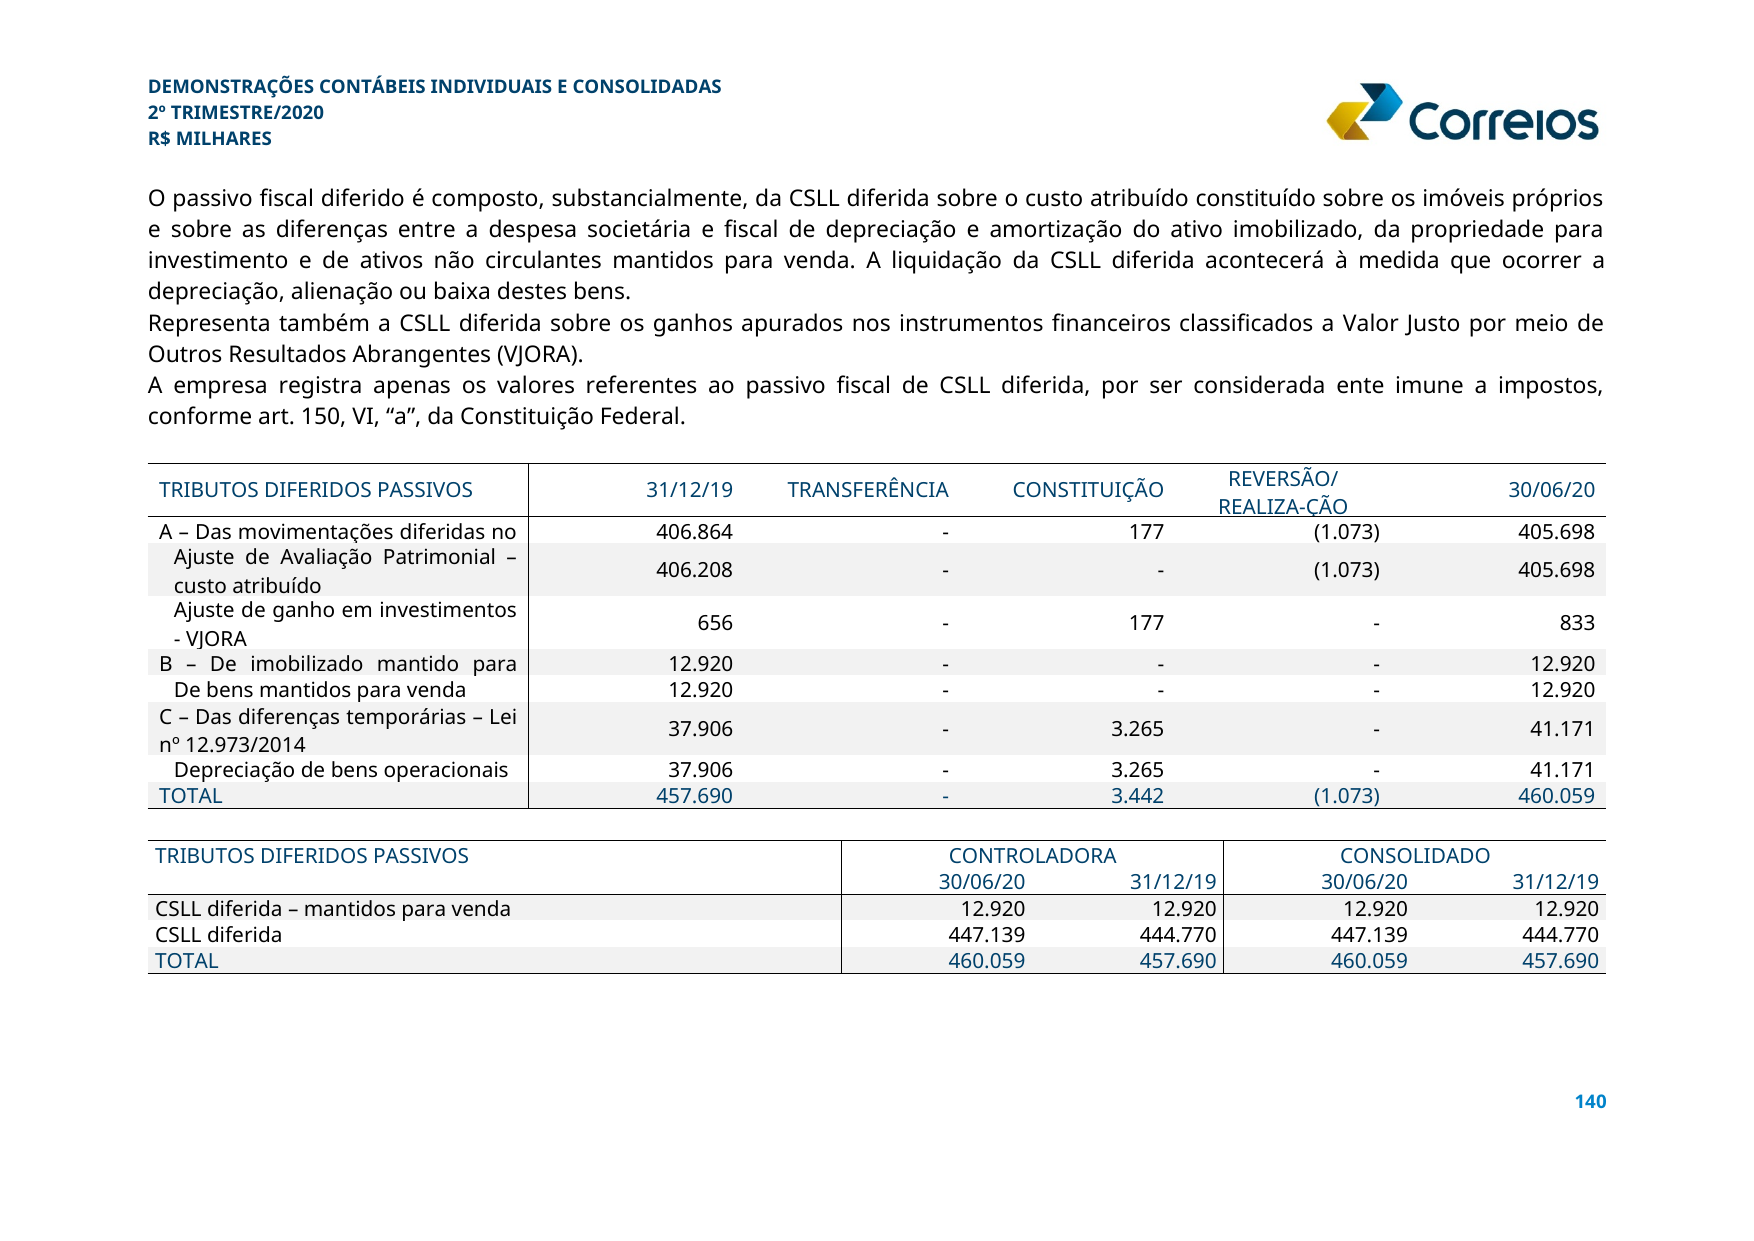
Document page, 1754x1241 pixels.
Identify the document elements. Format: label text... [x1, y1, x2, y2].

table_cell 177 [960, 517, 1175, 542]
table_cell 3.265 [960, 702, 1175, 755]
table_cell 460.059 [842, 947, 1033, 973]
text A empresa registra apenas os valores referentes ao passivo fiscal de CSLL diferida, por ser considerada ente imune a impostos, conforme art. 150, VI, “a”, da Constituição Federal. [148, 369, 1606, 432]
table_cell 30/06/20 [842, 867, 1033, 893]
table_cell - [960, 675, 1175, 702]
table_cell - [1175, 755, 1391, 782]
table_cell 41.171 [1391, 702, 1606, 755]
table_cell [737, 920, 841, 947]
table_cell Depreciação de bens operacionais [148, 755, 528, 782]
table_header [737, 841, 841, 867]
table_header 30/06/20 [1391, 464, 1606, 516]
table_cell 37.906 [529, 755, 744, 782]
table_cell 833 [1391, 596, 1606, 649]
table_cell 12.920 [842, 895, 1033, 920]
table_cell 444.770 [1033, 920, 1223, 947]
table_cell - [960, 543, 1175, 596]
table_cell 12.920 [1391, 675, 1606, 702]
table_cell CSLL diferida – mantidos para venda [148, 895, 737, 920]
table_cell - [744, 517, 960, 542]
table_cell [737, 895, 841, 920]
table_cell 41.171 [1391, 755, 1606, 782]
table_cell 405.698 [1391, 517, 1606, 542]
table_cell 460.059 [1391, 782, 1606, 808]
table_cell C – Das diferenças temporárias – Lei nº 12.973/2014 [148, 702, 528, 755]
table_cell [737, 867, 841, 893]
table_cell 12.920 [529, 675, 744, 702]
table_cell 12.920 [529, 649, 744, 675]
table_cell TOTAL [148, 947, 737, 973]
text Representa também a CSLL diferida sobre os ganhos apurados nos instrumentos financeiros classificados a Valor Justo por meio de Outros Resultados Abrangentes (VJORA). [148, 307, 1606, 369]
table_cell 457.690 [1415, 947, 1606, 973]
table_cell 656 [529, 596, 744, 649]
table_header CONSTITUIÇÃO [960, 464, 1175, 516]
table_cell 30/06/20 [1224, 867, 1415, 893]
table_cell 12.920 [1033, 895, 1223, 920]
table_header TRIBUTOS DIFERIDOS PASSIVOS [148, 841, 737, 867]
text O passivo fiscal diferido é composto, substancialmente, da CSLL diferida sobre o custo atribuído constituído sobre os imóveis próprios e sobre as diferenças entre a despesa societária e fiscal de depreciação e amortização do ativo imobilizado, da propriedade para investimento e de ativos não circulantes mantidos para venda. A liquidação da CSLL diferida acontecerá à medida que ocorrer a depreciação, alienação ou baixa destes bens. [148, 182, 1606, 307]
table_cell 177 [960, 596, 1175, 649]
table_cell (1.073) [1175, 782, 1391, 808]
table_cell [148, 867, 737, 893]
table_cell 31/12/19 [1033, 867, 1223, 893]
table_cell 447.139 [1224, 920, 1415, 947]
table_cell 12.920 [1415, 895, 1606, 920]
table_cell 406.864 [529, 517, 744, 542]
table_cell (1.073) [1175, 543, 1391, 596]
table_cell - [744, 649, 960, 675]
table_cell (1.073) [1175, 517, 1391, 542]
table_cell De bens mantidos para venda [148, 675, 528, 702]
table_cell 3.442 [960, 782, 1175, 808]
table_cell 37.906 [529, 702, 744, 755]
table_cell - [744, 596, 960, 649]
table_cell [737, 947, 841, 973]
table_cell - [744, 782, 960, 808]
table_cell 457.690 [1033, 947, 1223, 973]
table_cell 460.059 [1224, 947, 1415, 973]
table_cell - [744, 755, 960, 782]
table_cell 447.139 [842, 920, 1033, 947]
table_header REVERSÃO/REALIZA-ÇÃO [1175, 464, 1391, 516]
table_cell 12.920 [1224, 895, 1415, 920]
table_header TRANSFERÊNCIA [744, 464, 960, 516]
table_header CONTROLADORA [842, 841, 1223, 867]
table_cell - [744, 543, 960, 596]
table_cell - [960, 649, 1175, 675]
table_cell 31/12/19 [1415, 867, 1606, 893]
table_cell CSLL diferida [148, 920, 737, 947]
table_cell Ajuste de ganho em investimentos - VJORA [148, 596, 528, 649]
table_cell 405.698 [1391, 543, 1606, 596]
table_cell B – De imobilizado mantido para venda [148, 649, 528, 675]
table_cell - [1175, 649, 1391, 675]
table_header TRIBUTOS DIFERIDOS PASSIVOS [148, 464, 528, 516]
table_cell 12.920 [1391, 649, 1606, 675]
table_cell - [1175, 675, 1391, 702]
table_cell A – Das movimentações diferidas no PL [148, 517, 528, 542]
table_cell 406.208 [529, 543, 744, 596]
table_cell - [1175, 596, 1391, 649]
table_cell - [744, 702, 960, 755]
table_cell 3.265 [960, 755, 1175, 782]
table_header CONSOLIDADO [1224, 841, 1606, 867]
table_cell Ajuste de Avaliação Patrimonial – custo atribuído [148, 543, 528, 596]
table_header 31/12/19 [529, 464, 744, 516]
table_cell - [1175, 702, 1391, 755]
table_cell 457.690 [529, 782, 744, 808]
table_cell 444.770 [1415, 920, 1606, 947]
table_cell TOTAL [148, 782, 528, 808]
table_cell - [744, 675, 960, 702]
